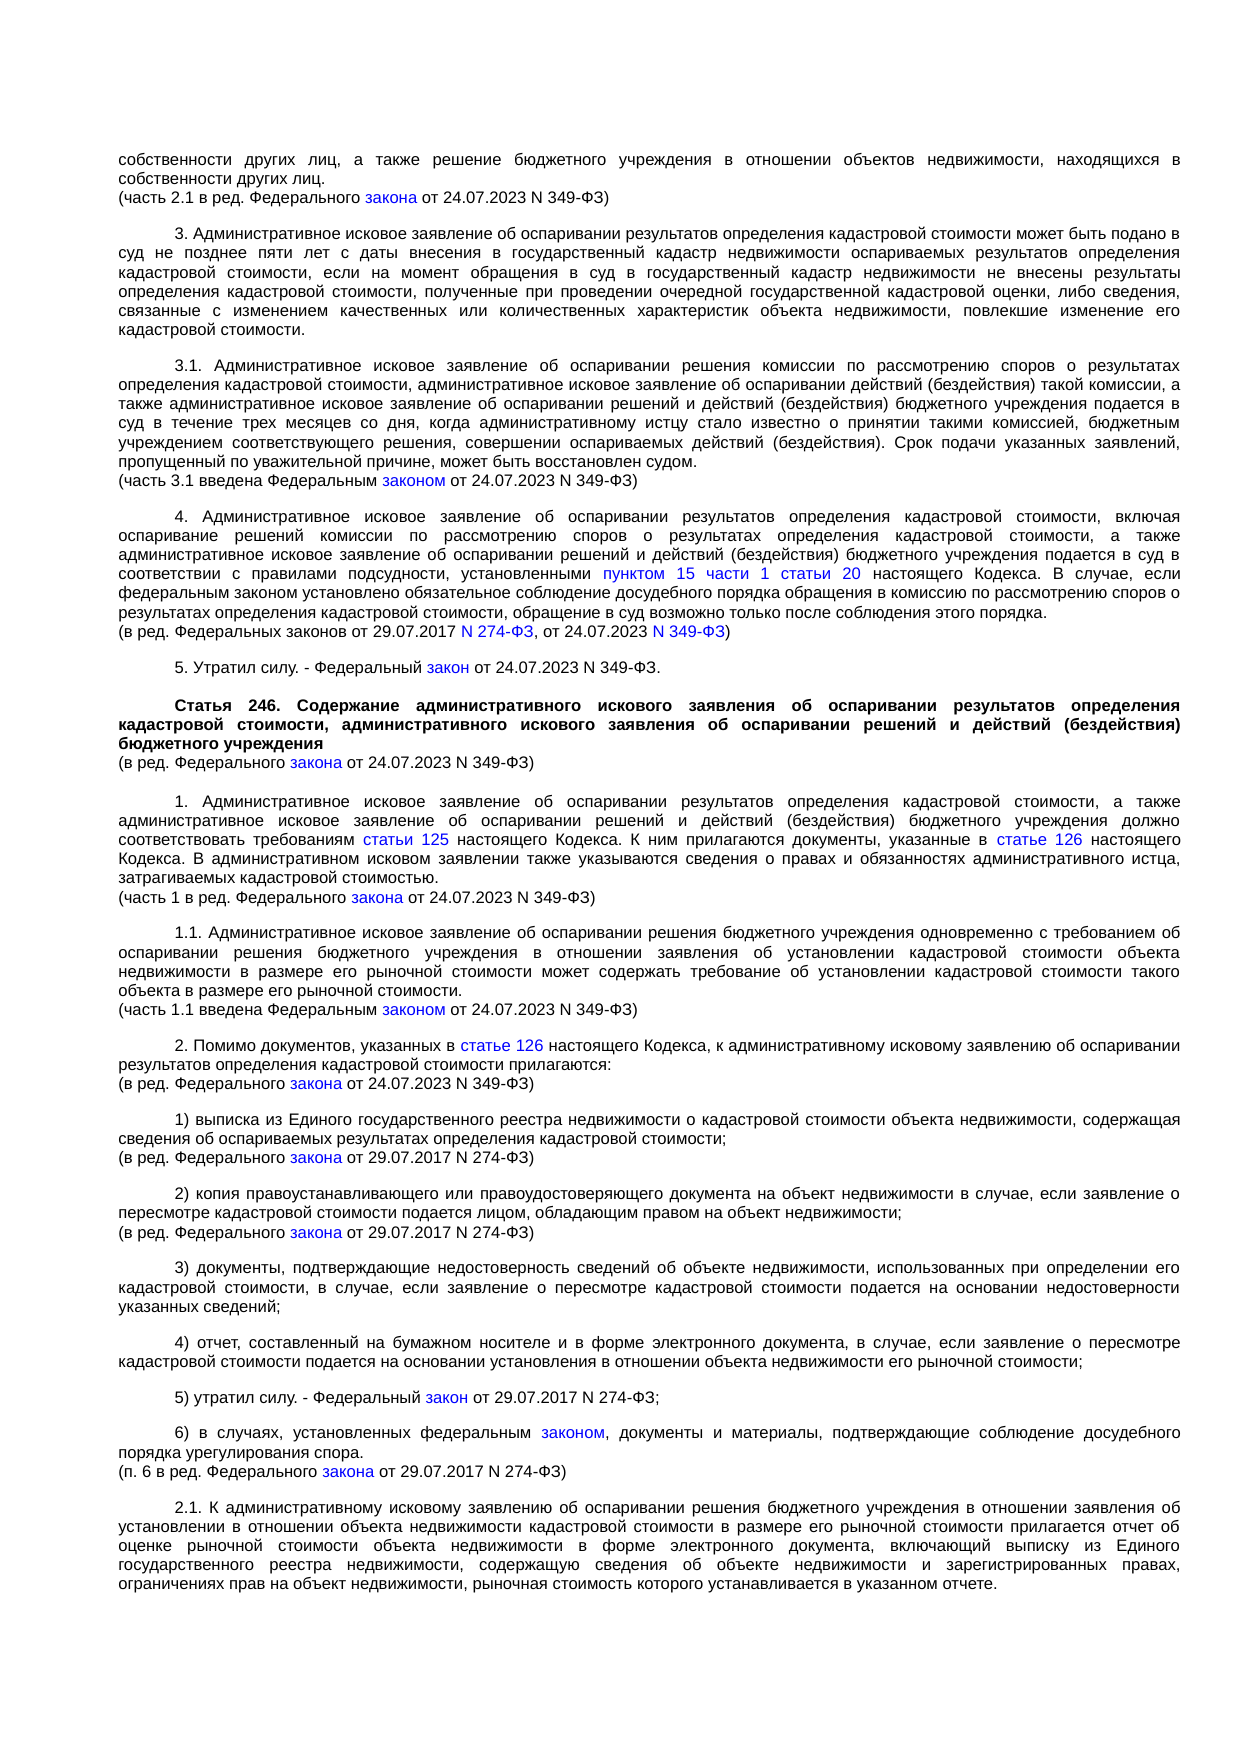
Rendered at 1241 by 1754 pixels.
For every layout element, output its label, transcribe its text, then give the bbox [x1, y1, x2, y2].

text 6) в случаях, установленных федеральным законом, документы и материалы, подтверждающие соблюдение досудебного порядка урегулирования спора. [118, 1423, 1181, 1462]
subtitle Статья 246. Содержание административного искового заявления об оспаривании результатов определения кадастровой стоимости, административного искового заявления об оспаривании решений и действий (бездействия) бюджетного учреждения [118, 696, 1181, 753]
text 4. Административное исковое заявление об оспаривании результатов определения кадастровой стоимости, включая оспаривание решений комиссии по рассмотрению споров о результатах определения кадастровой стоимости, а также административное исковое заявление об оспаривании решений и действий (бездействия) бюджетного учреждения подается в суд в соответствии с правилами подсудности, установленными пунктом 15 части 1 статьи 20 настоящего Кодекса. В случае, если федеральным законом установлено обязательное соблюдение досудебного порядка обращения в комиссию по рассмотрению споров о результатах определения кадастровой стоимости, обращение в суд возможно только после соблюдения этого порядка. [118, 507, 1181, 622]
text 1) выписка из Единого государственного реестра недвижимости о кадастровой стоимости объекта недвижимости, содержащая сведения об оспариваемых результатах определения кадастровой стоимости; [118, 1110, 1181, 1148]
text (в ред. Федерального закона от 24.07.2023 N 349-ФЗ) [118, 753, 1181, 772]
text (в ред. Федеральных законов от 29.07.2017 N 274-ФЗ, от 24.07.2023 N 349-ФЗ) [118, 622, 1181, 641]
text (в ред. Федерального закона от 29.07.2017 N 274-ФЗ) [118, 1148, 1181, 1167]
text собственности других лиц, а также решение бюджетного учреждения в отношении объектов недвижимости, находящихся в собственности других лиц. [118, 150, 1181, 188]
text 2. Помимо документов, указанных в статье 126 настоящего Кодекса, к административному исковому заявлению об оспаривании результатов определения кадастровой стоимости прилагаются: [118, 1036, 1181, 1074]
text 1.1. Административное исковое заявление об оспаривании решения бюджетного учреждения одновременно с требованием об оспаривании решения бюджетного учреждения в отношении заявления об установлении кадастровой стоимости объекта недвижимости в размере его рыночной стоимости может содержать требование об установлении кадастровой стоимости такого объекта в размере его рыночной стоимости. [118, 923, 1181, 1000]
text (п. 6 в ред. Федерального закона от 29.07.2017 N 274-ФЗ) [118, 1462, 1181, 1481]
text (часть 1 в ред. Федерального закона от 24.07.2023 N 349-ФЗ) [118, 887, 1181, 907]
text (часть 3.1 введена Федеральным законом от 24.07.2023 N 349-ФЗ) [118, 471, 1181, 490]
text 3) документы, подтверждающие недостоверность сведений об объекте недвижимости, использованных при определении его кадастровой стоимости, в случае, если заявление о пересмотре кадастровой стоимости подается на основании недостоверности указанных сведений; [118, 1258, 1181, 1316]
text (часть 1.1 введена Федеральным законом от 24.07.2023 N 349-ФЗ) [118, 1000, 1181, 1019]
text 2.1. К административному исковому заявлению об оспаривании решения бюджетного учреждения в отношении заявления об установлении в отношении объекта недвижимости кадастровой стоимости в размере его рыночной стоимости прилагается отчет об оценке рыночной стоимости объекта недвижимости в форме электронного документа, включающий выписку из Единого государственного реестра недвижимости, содержащую сведения об объекте недвижимости и зарегистрированных правах, ограничениях прав на объект недвижимости, рыночная стоимость которого устанавливается в указанном отчете. [118, 1497, 1181, 1593]
text 2) копия правоустанавливающего или правоудостоверяющего документа на объект недвижимости в случае, если заявление о пересмотре кадастровой стоимости подается лицом, обладающим правом на объект недвижимости; [118, 1184, 1181, 1222]
text 5. Утратил силу. - Федеральный закон от 24.07.2023 N 349-ФЗ. [118, 657, 1181, 677]
text (часть 2.1 в ред. Федерального закона от 24.07.2023 N 349-ФЗ) [118, 188, 1181, 207]
text 3.1. Административное исковое заявление об оспаривании решения комиссии по рассмотрению споров о результатах определения кадастровой стоимости, административное исковое заявление об оспаривании действий (бездействия) такой комиссии, а также административное исковое заявление об оспаривании решений и действий (бездействия) бюджетного учреждения подается в суд в течение трех месяцев со дня, когда административному истцу стало известно о принятии такими комиссией, бюджетным учреждением соответствующего решения, совершении оспариваемых действий (бездействия). Срок подачи указанных заявлений, пропущенный по уважительной причине, может быть восстановлен судом. [118, 356, 1181, 471]
text (в ред. Федерального закона от 29.07.2017 N 274-ФЗ) [118, 1222, 1181, 1242]
text 5) утратил силу. - Федеральный закон от 29.07.2017 N 274-ФЗ; [118, 1387, 1181, 1407]
text (в ред. Федерального закона от 24.07.2023 N 349-ФЗ) [118, 1074, 1181, 1093]
text 3. Административное исковое заявление об оспаривании результатов определения кадастровой стоимости может быть подано в суд не позднее пяти лет с даты внесения в государственный кадастр недвижимости оспариваемых результатов определения кадастровой стоимости, если на момент обращения в суд в государственный кадастр недвижимости не внесены результаты определения кадастровой стоимости, полученные при проведении очередной государственной кадастровой оценки, либо сведения, связанные с изменением качественных или количественных характеристик объекта недвижимости, повлекшие изменение его кадастровой стоимости. [118, 224, 1181, 339]
text 4) отчет, составленный на бумажном носителе и в форме электронного документа, в случае, если заявление о пересмотре кадастровой стоимости подается на основании установления в отношении объекта недвижимости его рыночной стоимости; [118, 1332, 1181, 1371]
text 1. Административное исковое заявление об оспаривании результатов определения кадастровой стоимости, а также административное исковое заявление об оспаривании решений и действий (бездействия) бюджетного учреждения должно соответствовать требованиям статьи 125 настоящего Кодекса. К ним прилагаются документы, указанные в статье 126 настоящего Кодекса. В административном исковом заявлении также указываются сведения о правах и обязанностях административного истца, затрагиваемых кадастровой стоимостью. [118, 792, 1181, 887]
